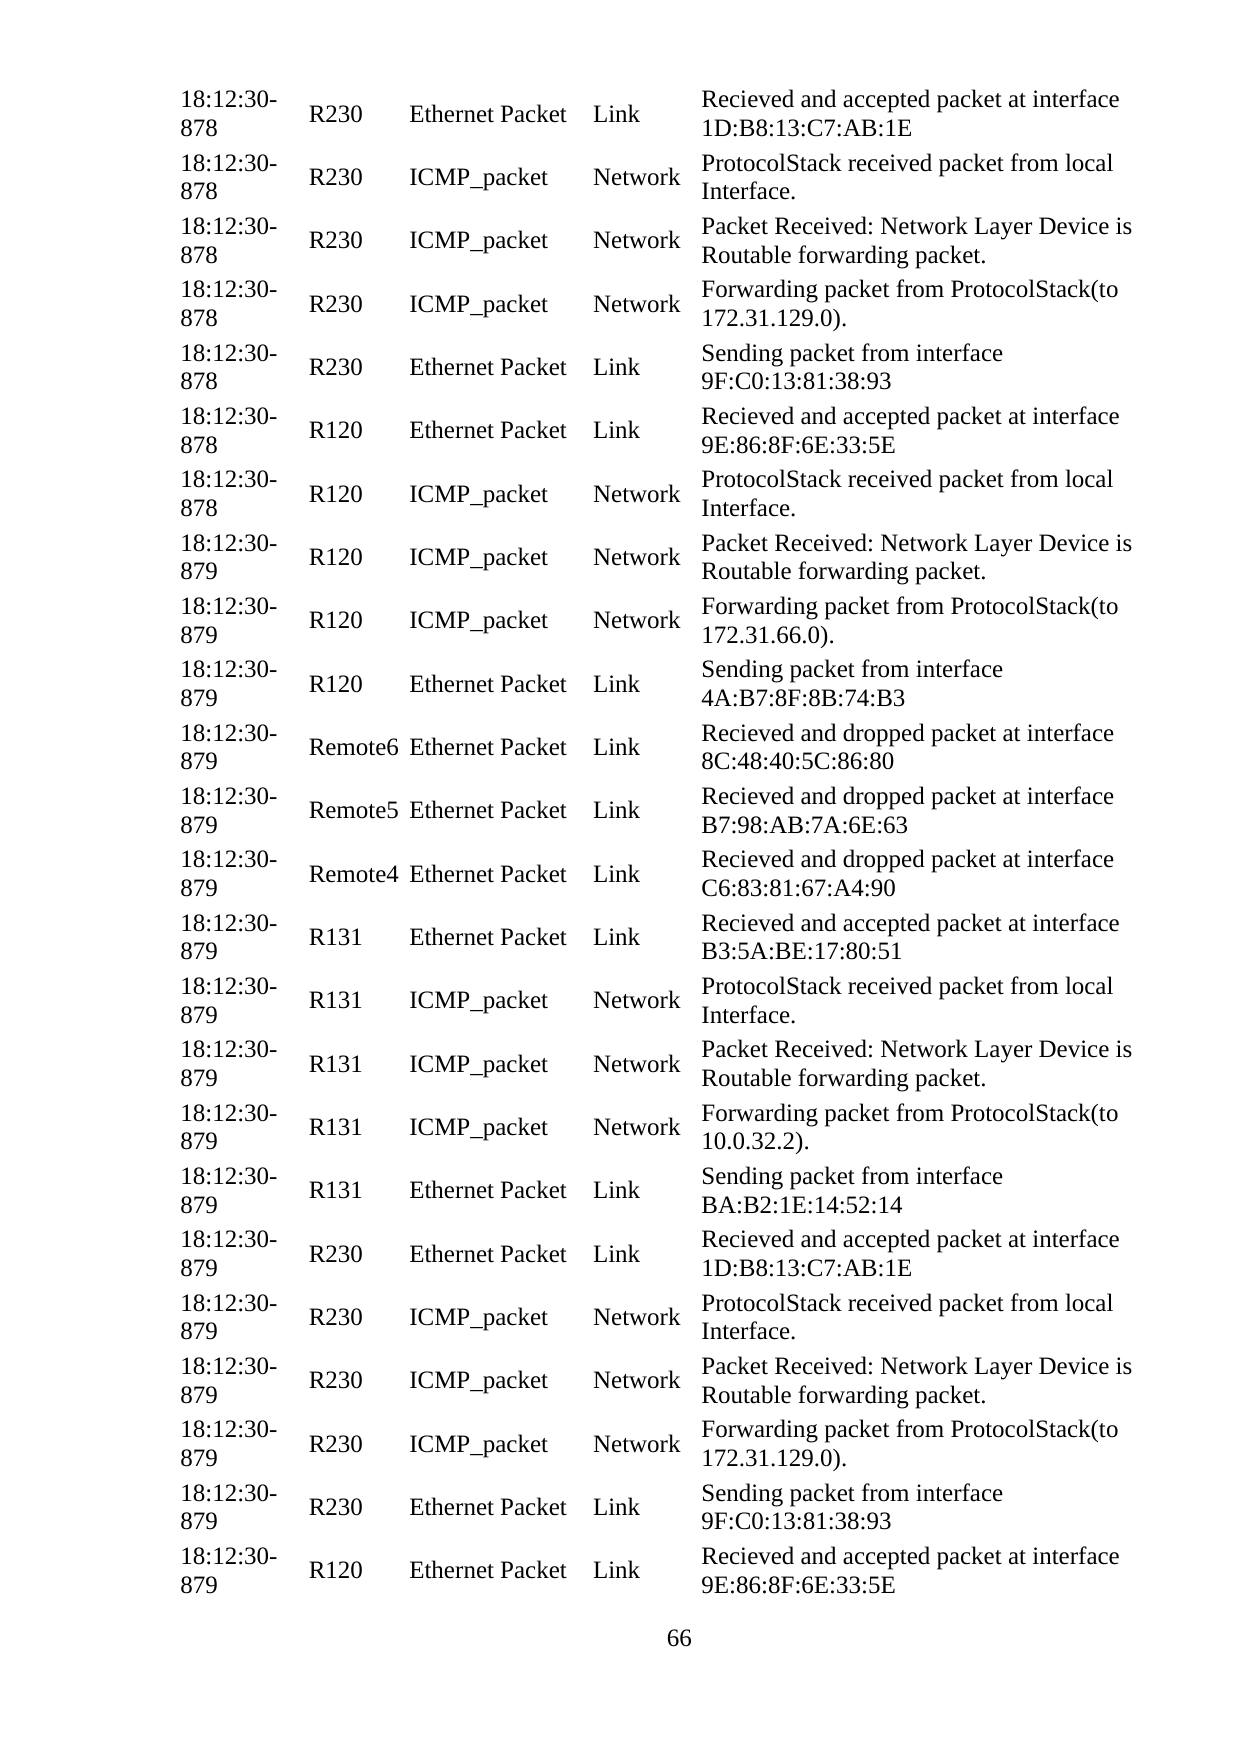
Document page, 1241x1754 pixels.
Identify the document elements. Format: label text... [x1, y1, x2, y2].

table_cell ProtocolStack received packet from local Interface. [698, 1285, 1181, 1348]
table_cell ProtocolStack received packet from local Interface. [698, 968, 1181, 1031]
table_cell R230 [306, 335, 406, 398]
table_cell Forwarding packet from ProtocolStack(to 10.0.32.2). [698, 1095, 1181, 1158]
table_cell ICMP_packet [406, 208, 590, 271]
table_cell ICMP_packet [406, 271, 590, 335]
table_cell ICMP_packet [406, 145, 590, 208]
table_cell 18:12:30-878 [177, 461, 306, 525]
table_cell Forwarding packet from ProtocolStack(to 172.31.129.0). [698, 1411, 1181, 1475]
table_cell Network [590, 271, 698, 335]
table_cell 18:12:30-878 [177, 208, 306, 271]
table_cell R120 [306, 525, 406, 588]
table_cell Packet Received: Network Layer Device is Routable forwarding packet. [698, 208, 1181, 271]
table_cell Sending packet from interface BA:B2:1E:14:52:14 [698, 1158, 1181, 1221]
table_cell Network [590, 1031, 698, 1095]
table_cell Network [590, 145, 698, 208]
table_cell Recieved and accepted packet at interface 1D:B8:13:C7:AB:1E [698, 81, 1181, 145]
table_cell Ethernet Packet [406, 398, 590, 461]
table_cell 18:12:30-878 [177, 335, 306, 398]
table_cell Network [590, 208, 698, 271]
table_cell 18:12:30-879 [177, 1095, 306, 1158]
table_cell R230 [306, 1285, 406, 1348]
table_cell Network [590, 968, 698, 1031]
table_cell 18:12:30-879 [177, 1348, 306, 1411]
table_cell 18:12:30-879 [177, 588, 306, 651]
table_cell Network [590, 461, 698, 525]
table_cell Forwarding packet from ProtocolStack(to 172.31.129.0). [698, 271, 1181, 335]
table_cell R120 [306, 588, 406, 651]
table_cell 18:12:30-879 [177, 1031, 306, 1095]
table_cell 18:12:30-879 [177, 1475, 306, 1538]
table_cell Recieved and dropped packet at interface 8C:48:40:5C:86:80 [698, 715, 1181, 778]
table_cell Link [590, 905, 698, 968]
table_cell R230 [306, 1411, 406, 1475]
table_cell ICMP_packet [406, 1348, 590, 1411]
table_cell Recieved and accepted packet at interface 9E:86:8F:6E:33:5E [698, 398, 1181, 461]
table_cell Ethernet Packet [406, 715, 590, 778]
table_cell Recieved and dropped packet at interface B7:98:AB:7A:6E:63 [698, 778, 1181, 841]
table_cell Packet Received: Network Layer Device is Routable forwarding packet. [698, 1031, 1181, 1095]
table_cell 18:12:30-878 [177, 398, 306, 461]
table_cell ICMP_packet [406, 1095, 590, 1158]
table_cell ICMP_packet [406, 588, 590, 651]
table_cell Link [590, 841, 698, 905]
table_cell 18:12:30-879 [177, 841, 306, 905]
table_cell Packet Received: Network Layer Device is Routable forwarding packet. [698, 525, 1181, 588]
table_cell R131 [306, 1031, 406, 1095]
table_cell Ethernet Packet [406, 1475, 590, 1538]
table_cell ICMP_packet [406, 525, 590, 588]
table_cell ICMP_packet [406, 1031, 590, 1095]
table_cell Remote4 [306, 841, 406, 905]
table_cell Ethernet Packet [406, 1221, 590, 1285]
table_cell Remote5 [306, 778, 406, 841]
table_cell Network [590, 1095, 698, 1158]
table_cell Sending packet from interface 9F:C0:13:81:38:93 [698, 1475, 1181, 1538]
table_cell Ethernet Packet [406, 1538, 590, 1601]
table_cell Recieved and accepted packet at interface B3:5A:BE:17:80:51 [698, 905, 1181, 968]
table_cell 18:12:30-879 [177, 651, 306, 715]
table_cell R131 [306, 968, 406, 1031]
table_cell ProtocolStack received packet from local Interface. [698, 461, 1181, 525]
table_cell 18:12:30-879 [177, 968, 306, 1031]
table_cell 18:12:30-879 [177, 1411, 306, 1475]
table_cell Recieved and accepted packet at interface 9E:86:8F:6E:33:5E [698, 1538, 1181, 1601]
table_cell Recieved and dropped packet at interface C6:83:81:67:A4:90 [698, 841, 1181, 905]
table_cell R230 [306, 145, 406, 208]
table_cell 18:12:30-879 [177, 525, 306, 588]
table_cell ICMP_packet [406, 461, 590, 525]
table_cell 18:12:30-879 [177, 1221, 306, 1285]
table_cell 18:12:30-879 [177, 715, 306, 778]
table_cell Ethernet Packet [406, 905, 590, 968]
table_cell Link [590, 398, 698, 461]
table_cell R131 [306, 1158, 406, 1221]
table_cell 18:12:30-879 [177, 778, 306, 841]
table_cell R230 [306, 1221, 406, 1285]
table_cell Link [590, 1221, 698, 1285]
table_cell R120 [306, 1538, 406, 1601]
table_cell Network [590, 1348, 698, 1411]
table_cell ICMP_packet [406, 1411, 590, 1475]
table_cell Network [590, 588, 698, 651]
table_cell R131 [306, 905, 406, 968]
table_cell R120 [306, 398, 406, 461]
table_cell R120 [306, 461, 406, 525]
table_cell 18:12:30-879 [177, 1158, 306, 1221]
table_cell Link [590, 1475, 698, 1538]
table_cell R230 [306, 81, 406, 145]
table_cell ProtocolStack received packet from local Interface. [698, 145, 1181, 208]
table_cell Link [590, 335, 698, 398]
table_cell Sending packet from interface 4A:B7:8F:8B:74:B3 [698, 651, 1181, 715]
table_cell Link [590, 778, 698, 841]
table_cell Remote6 [306, 715, 406, 778]
table_cell Forwarding packet from ProtocolStack(to 172.31.66.0). [698, 588, 1181, 651]
table_cell Ethernet Packet [406, 841, 590, 905]
table_cell Link [590, 715, 698, 778]
table_cell 18:12:30-878 [177, 81, 306, 145]
table_cell Ethernet Packet [406, 335, 590, 398]
table_cell 18:12:30-879 [177, 905, 306, 968]
table_cell Ethernet Packet [406, 1158, 590, 1221]
table_cell Ethernet Packet [406, 778, 590, 841]
table_cell R131 [306, 1095, 406, 1158]
table_cell ICMP_packet [406, 1285, 590, 1348]
table_cell Ethernet Packet [406, 651, 590, 715]
table_cell Network [590, 525, 698, 588]
table_cell Recieved and accepted packet at interface 1D:B8:13:C7:AB:1E [698, 1221, 1181, 1285]
table_cell ICMP_packet [406, 968, 590, 1031]
table_cell 18:12:30-878 [177, 145, 306, 208]
table_cell 18:12:30-879 [177, 1538, 306, 1601]
table_cell Link [590, 651, 698, 715]
table_cell Link [590, 81, 698, 145]
table_cell Link [590, 1538, 698, 1601]
table_cell R230 [306, 1348, 406, 1411]
table_cell R230 [306, 1475, 406, 1538]
table_cell 18:12:30-879 [177, 1285, 306, 1348]
table_cell R230 [306, 271, 406, 335]
table_cell Ethernet Packet [406, 81, 590, 145]
table_cell Packet Received: Network Layer Device is Routable forwarding packet. [698, 1348, 1181, 1411]
table_cell Network [590, 1411, 698, 1475]
table_cell Sending packet from interface 9F:C0:13:81:38:93 [698, 335, 1181, 398]
table_cell R230 [306, 208, 406, 271]
table_cell Link [590, 1158, 698, 1221]
table_cell R120 [306, 651, 406, 715]
table_cell 18:12:30-878 [177, 271, 306, 335]
table_cell Network [590, 1285, 698, 1348]
